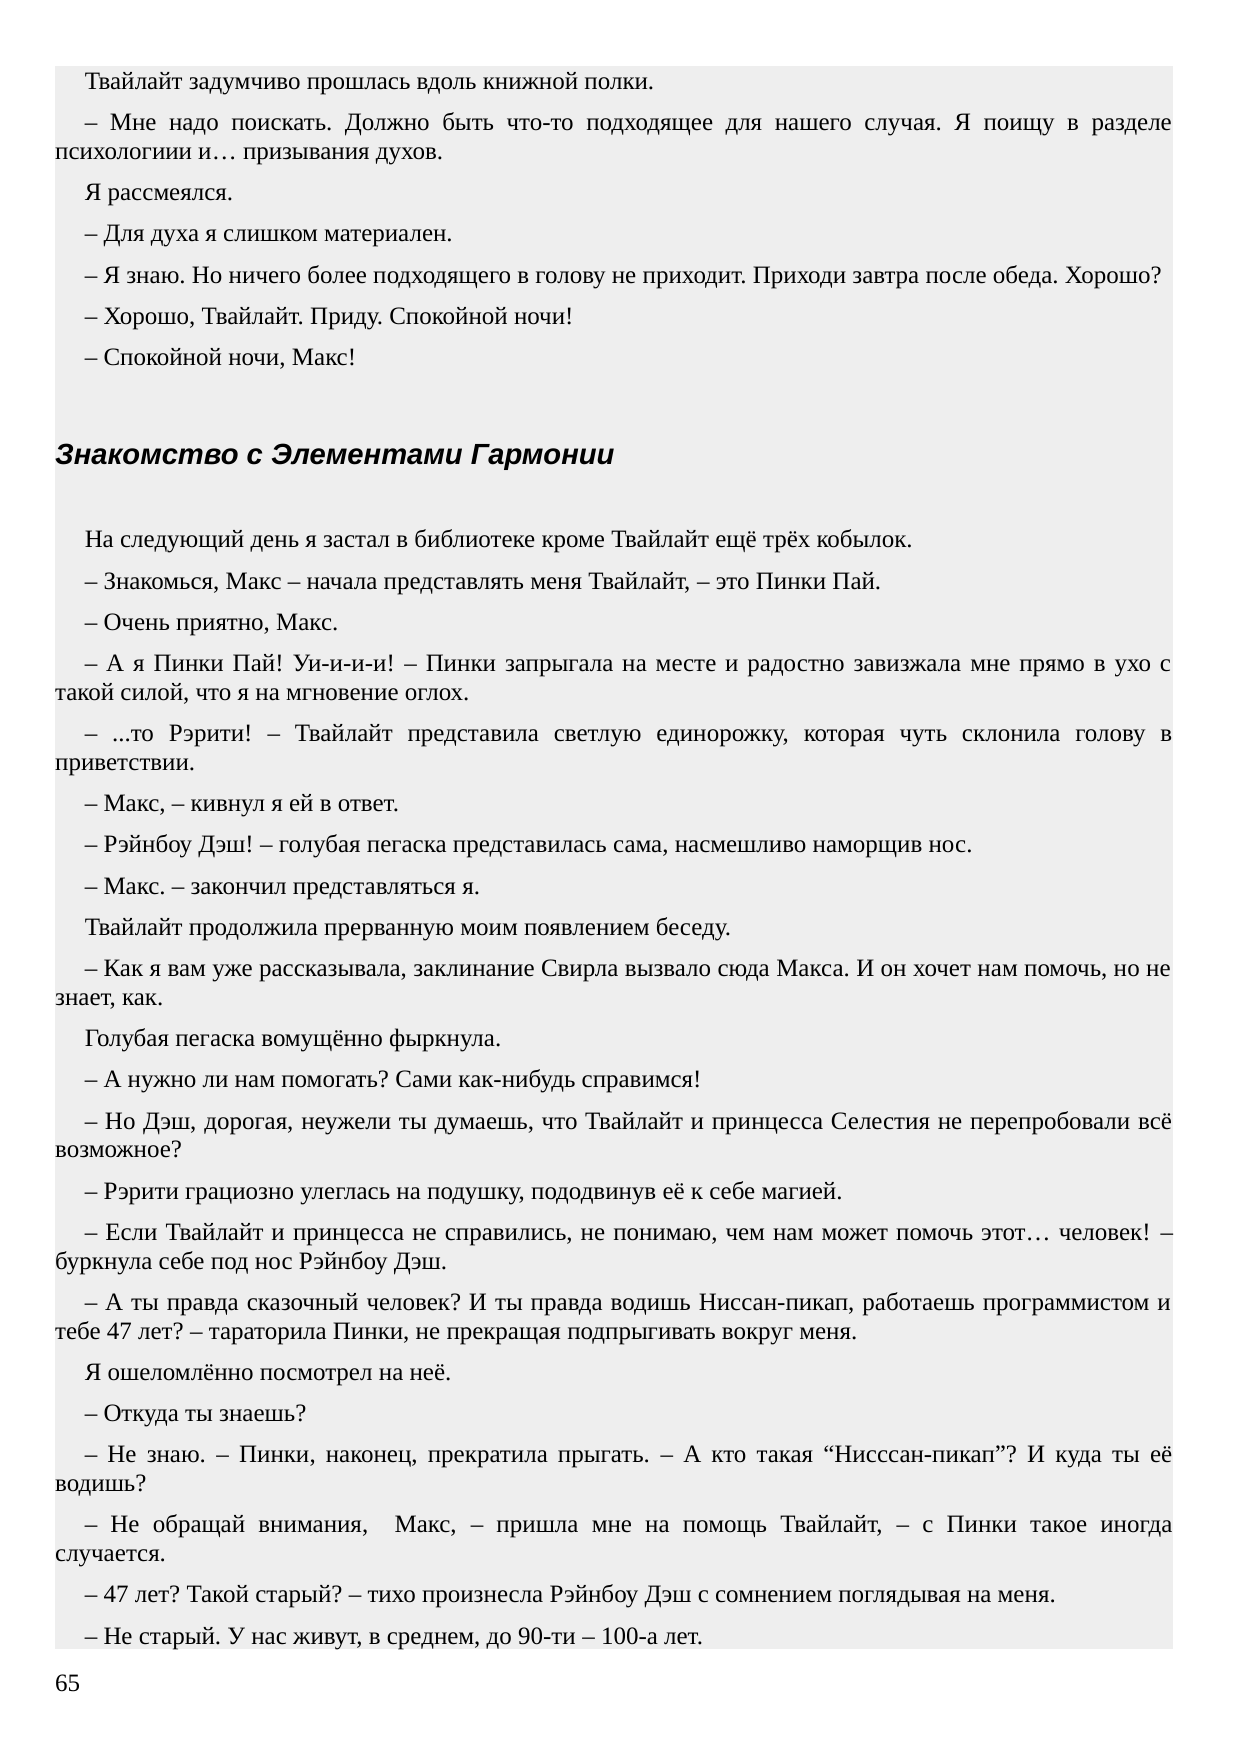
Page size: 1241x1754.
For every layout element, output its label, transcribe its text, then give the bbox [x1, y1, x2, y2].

text – Для духа я слишком материален. [55, 218, 1173, 247]
text – Не старый. У нас живут, в среднем, до 90-ти – 100-а лет. [55, 1621, 1173, 1649]
text – Рэрити грациозно улеглась на подушку, пододвинув её к себе магией. [55, 1176, 1173, 1204]
text – Я знаю. Но ничего более подходящего в голову не приходит. Приходи завтра после обеда. Хорошо? [55, 260, 1173, 288]
text Голубая пегаска вомущённо фыркнула. [55, 1023, 1173, 1052]
text – 47 лет? Такой старый? – тихо произнесла Рэйнбоу Дэш с сомнением поглядывая на меня. [55, 1579, 1173, 1608]
text – Хорошо, Твайлайт. Приду. Спокойной ночи! [55, 301, 1173, 330]
text – А нужно ли нам помогать? Сами как-нибудь справимся! [55, 1064, 1173, 1093]
text На следующий день я застал в библиотеке кроме Твайлайт ещё трёх кобылок. [55, 524, 1173, 553]
text – Откуда ты знаешь? [55, 1398, 1173, 1427]
text Я ошеломлённо посмотрел на неё. [55, 1357, 1173, 1386]
text – Очень приятно, Макс. [55, 607, 1173, 636]
text – Спокойной ночи, Макс! [55, 342, 1173, 371]
text – Не обращай внимания, Макс, – пришла мне на помощь Твайлайт, – с Пинки такое иногда случается. [55, 1509, 1173, 1567]
text – Макс, – кивнул я ей в ответ. [55, 788, 1173, 817]
text – Но Дэш, дорогая, неужели ты думаешь, что Твайлайт и принцесса Селестия не перепробовали всё возможное? [55, 1106, 1173, 1163]
text – А я Пинки Пай! Уи-и-и-и! – Пинки запрыгала на месте и радостно завизжала мне прямо в ухо с такой силой, что я на мгновение оглох. [55, 648, 1173, 706]
text Я рассмеялся. [55, 177, 1173, 206]
text Твайлайт продолжила прерванную моим появлением беседу. [55, 912, 1173, 941]
text – Рэйнбоу Дэш! – голубая пегаска представилась сама, насмешливо наморщив нос. [55, 829, 1173, 858]
subtitle Знакомство с Элементами Гармонии [55, 437, 1173, 471]
text – Мне надо поискать. Должно быть что-то подходящее для нашего случая. Я поищу в разделе психологиии и… призывания духов. [55, 107, 1173, 165]
text – ...то Рэрити! – Твайлайт представила светлую единорожку, которая чуть склонила голову в приветствии. [55, 718, 1173, 776]
text – Не знаю. – Пинки, наконец, прекратила прыгать. – А кто такая “Нисссан-пикап”? И куда ты её водишь? [55, 1439, 1173, 1497]
text – Знакомься, Макс – начала представлять меня Твайлайт, – это Пинки Пай. [55, 566, 1173, 594]
text – Как я вам уже рассказывала, заклинание Свирла вызвало сюда Макса. И он хочет нам помочь, но не знает, как. [55, 953, 1173, 1011]
text – А ты правда сказочный человек? И ты правда водишь Ниссан-пикап, работаешь программистом и тебе 47 лет? – тараторила Пинки, не прекращая подпрыгивать вокруг меня. [55, 1287, 1173, 1344]
text Твайлайт задумчиво прошлась вдоль книжной полки. [55, 66, 1173, 95]
text – Макс. – закончил представляться я. [55, 871, 1173, 899]
text – Если Твайлайт и принцесса не справились, не понимаю, чем нам может помочь этот… человек! – буркнула себе под нос Рэйнбоу Дэш. [55, 1217, 1173, 1274]
